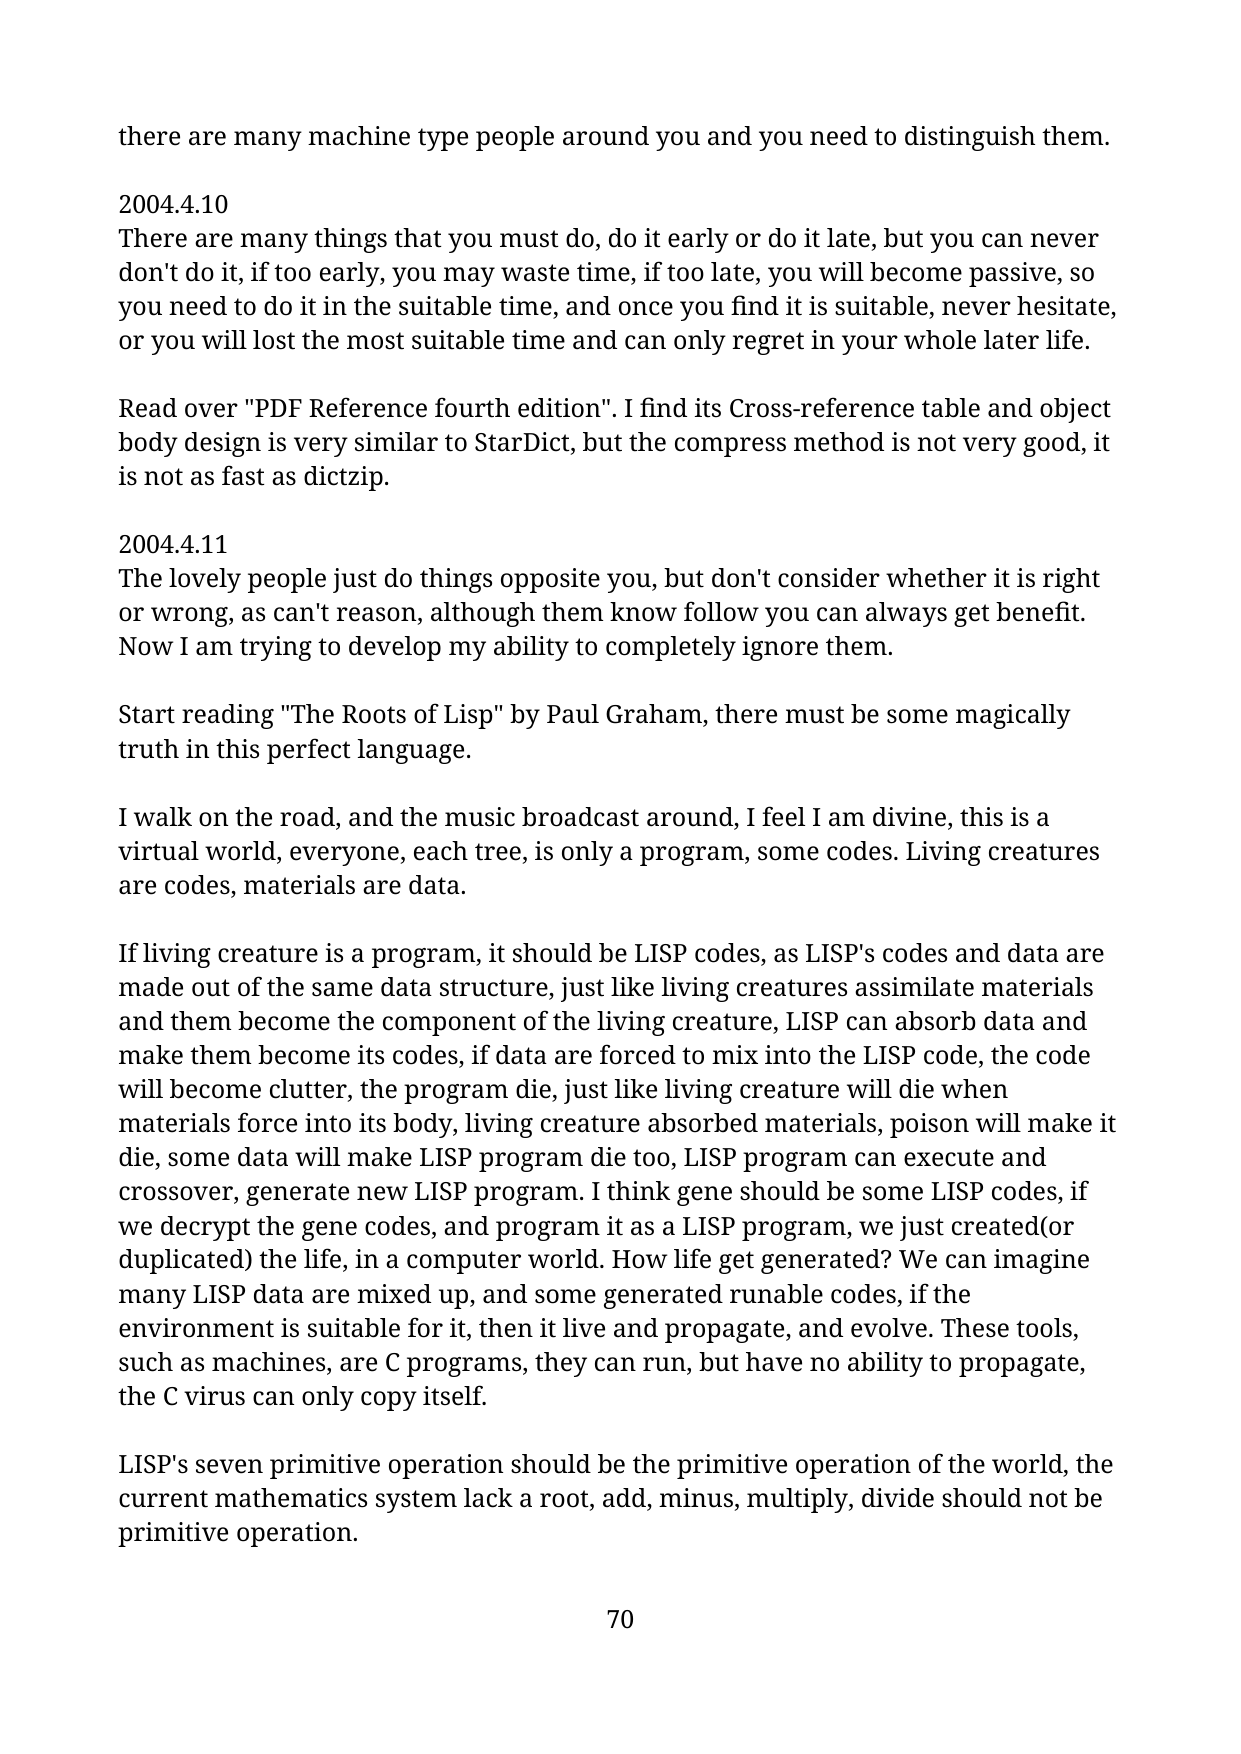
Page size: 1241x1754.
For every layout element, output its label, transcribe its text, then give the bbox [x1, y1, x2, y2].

text The lovely people just do things opposite you, but don't consider whether it is right or wrong, as can't reason, although them know follow you can always get benefit. Now I am trying to develop my ability to completely ignore them. [118, 561, 1122, 663]
text Read over "PDF Reference fourth edition". I find its Cross-reference table and object body design is very similar to StarDict, but the compress method is not very good, it is not as fast as dictzip. [118, 391, 1122, 493]
text There are many things that you must do, do it early or do it late, but you can never don't do it, if too early, you may waste time, if too late, you will become passive, so you need to do it in the suitable time, and once you find it is suitable, never hesitate, or you will lost the most suitable time and can only regret in your whole later life. [118, 220, 1122, 357]
text there are many machine type people around you and you need to distinguish them. [118, 118, 1122, 152]
text LISP's seven primitive operation should be the primitive operation of the world, the current mathematics system lack a root, add, minus, multiply, divide should not be primitive operation. [118, 1447, 1122, 1549]
text I walk on the road, and the music broadcast around, I feel I am divine, this is a virtual world, everyone, each tree, is only a program, some codes. Living creatures are codes, materials are data. [118, 799, 1122, 902]
text 2004.4.11 [118, 527, 1122, 561]
text Start reading "The Roots of Lisp" by Paul Graham, there must be some magically truth in this perfect language. [118, 697, 1122, 765]
text 2004.4.10 [118, 186, 1122, 220]
text If living creature is a program, it should be LISP codes, as LISP's codes and data are made out of the same data structure, just like living creatures assimilate materials and them become the component of the living creature, LISP can absorb data and make them become its codes, if data are forced to mix into the LISP code, the code will become clutter, the program die, just like living creature will die when materials force into its body, living creature absorbed materials, poison will make it die, some data will make LISP program die too, LISP program can execute and crossover, generate new LISP program. I think gene should be some LISP codes, if we decrypt the gene codes, and program it as a LISP program, we just created(or duplicated) the life, in a computer world. How life get generated? We can imagine many LISP data are mixed up, and some generated runable codes, if the environment is suitable for it, then it live and propagate, and evolve. These tools, such as machines, are C programs, they can run, but have no ability to propagate, the C virus can only copy itself. [118, 936, 1122, 1412]
